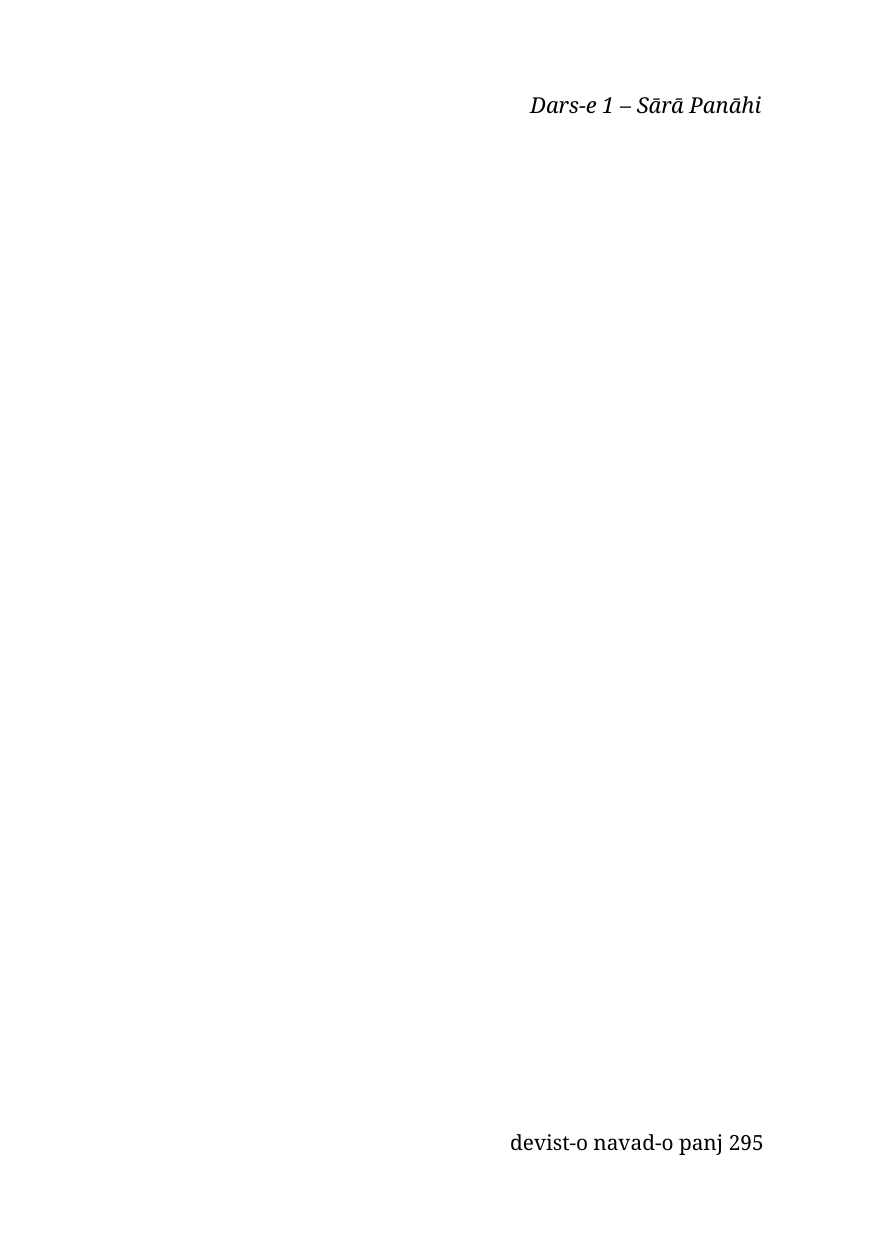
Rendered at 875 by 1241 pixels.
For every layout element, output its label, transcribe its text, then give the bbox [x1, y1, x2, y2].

text devist-o navad-o panj 295 [111, 1128, 763, 1157]
